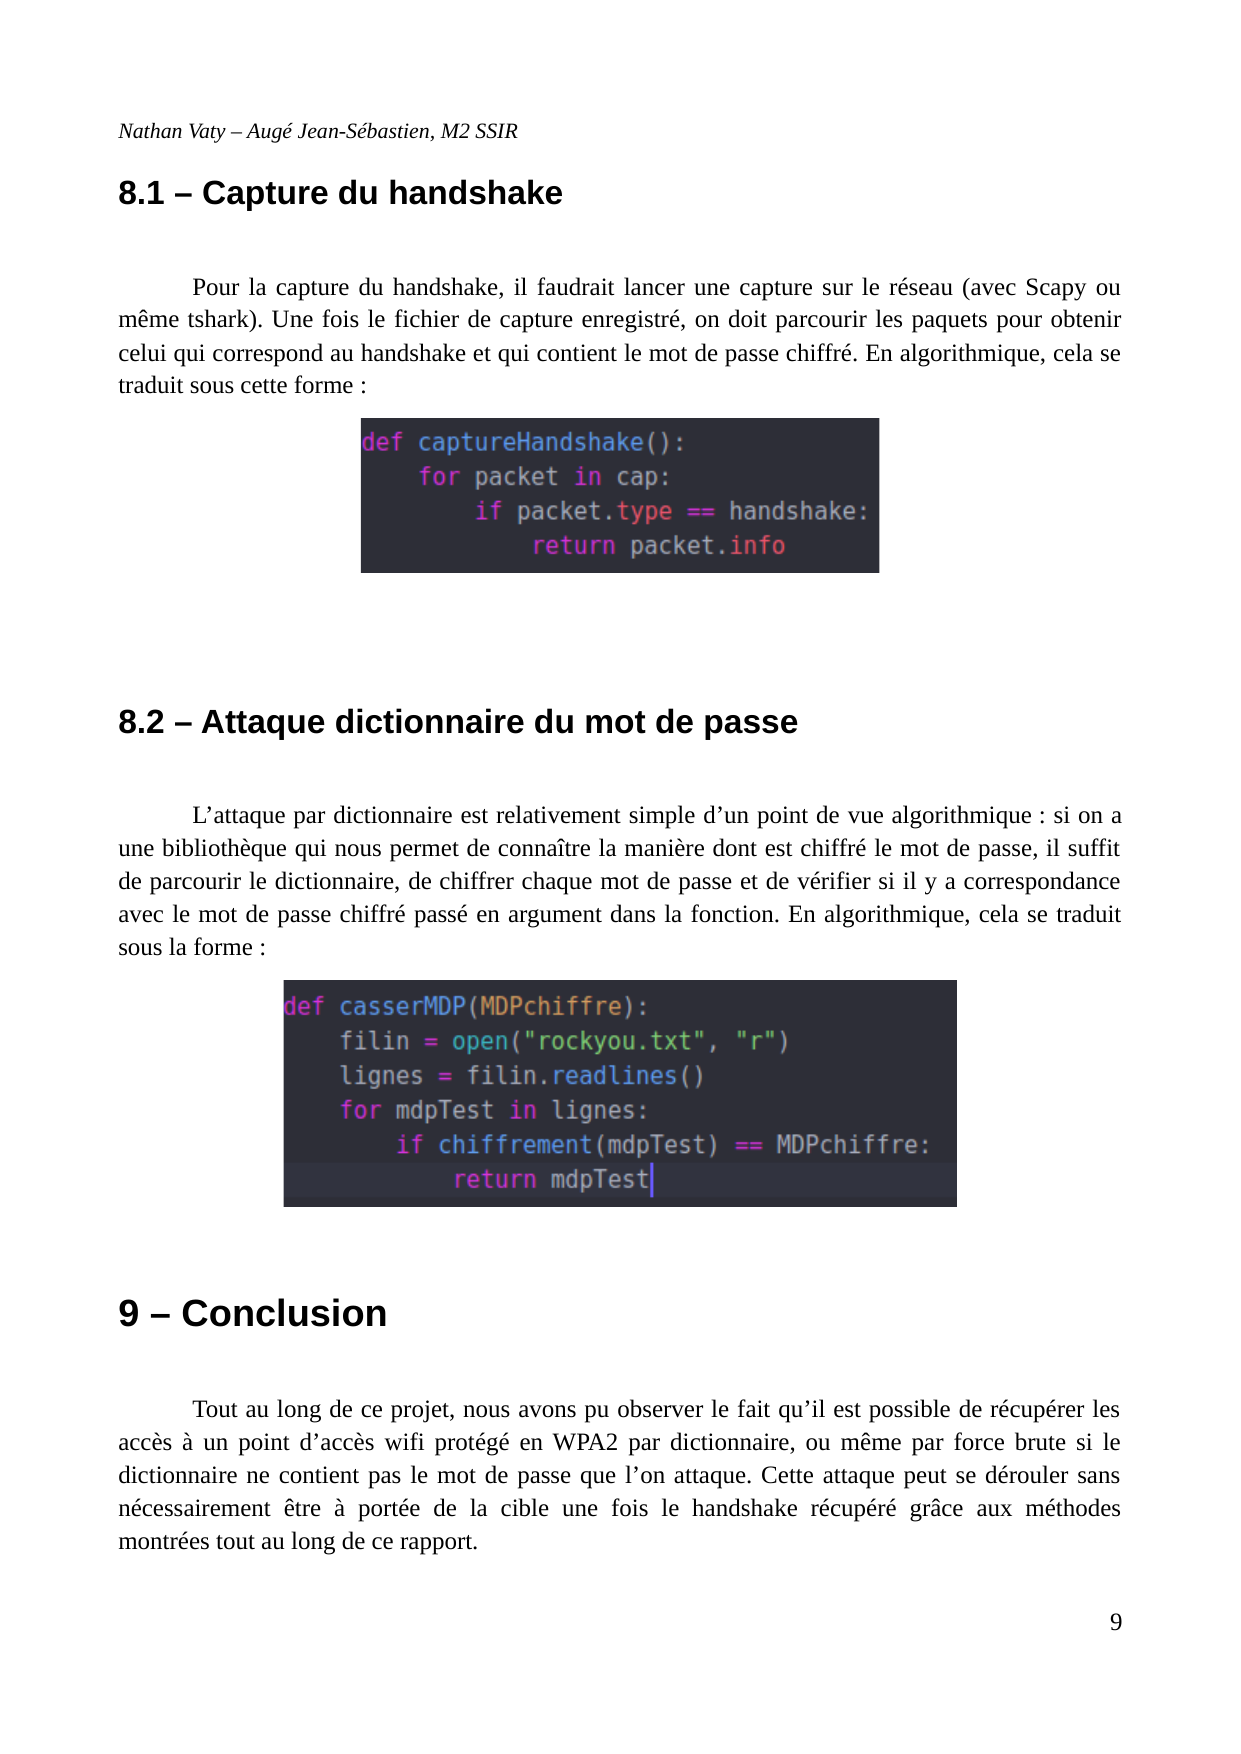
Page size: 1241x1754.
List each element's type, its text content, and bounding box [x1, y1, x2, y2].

text L’attaque par dictionnaire est relativement simple d’un point de vue algorithmique : si on a une bibliothèque qui nous permet de connaître la manière dont est chiffré le mot de passe, il suffit de parcourir le dictionnaire, de chiffrer chaque mot de passe et de vérifier si il y a correspondance avec le mot de passe chiffré passé en argument dans la fonction. En algorithmique, cela se traduit sous la forme : [118, 800, 1122, 961]
picture [360, 418, 880, 573]
picture [283, 980, 957, 1207]
subtitle 8.1 – Capture du handshake [118, 173, 1122, 211]
subtitle 8.2 – Attaque dictionnaire du mot de passe [118, 701, 1122, 740]
text Pour la capture du handshake, il faudrait lancer une capture sur le réseau (avec Scapy ou même tshark). Une fois le fichier de capture enregistré, on doit parcourir les paquets pour obtenir celui qui correspond au handshake et qui contient le mot de passe chiffré. En algorithmique, cela se traduit sous cette forme : [118, 272, 1122, 399]
subtitle 9 – Conclusion [118, 1291, 1122, 1334]
text Tout au long de ce projet, nous avons pu observer le fait qu’il est possible de récupérer les accès à un point d’accès wifi protégé en WPA2 par dictionnaire, ou même par force brute si le dictionnaire ne contient pas le mot de passe que l’on attaque. Cette attaque peut se dérouler sans nécessairement être à portée de la cible une fois le handshake récupéré grâce aux méthodes montrées tout au long de ce rapport. [118, 1394, 1122, 1555]
